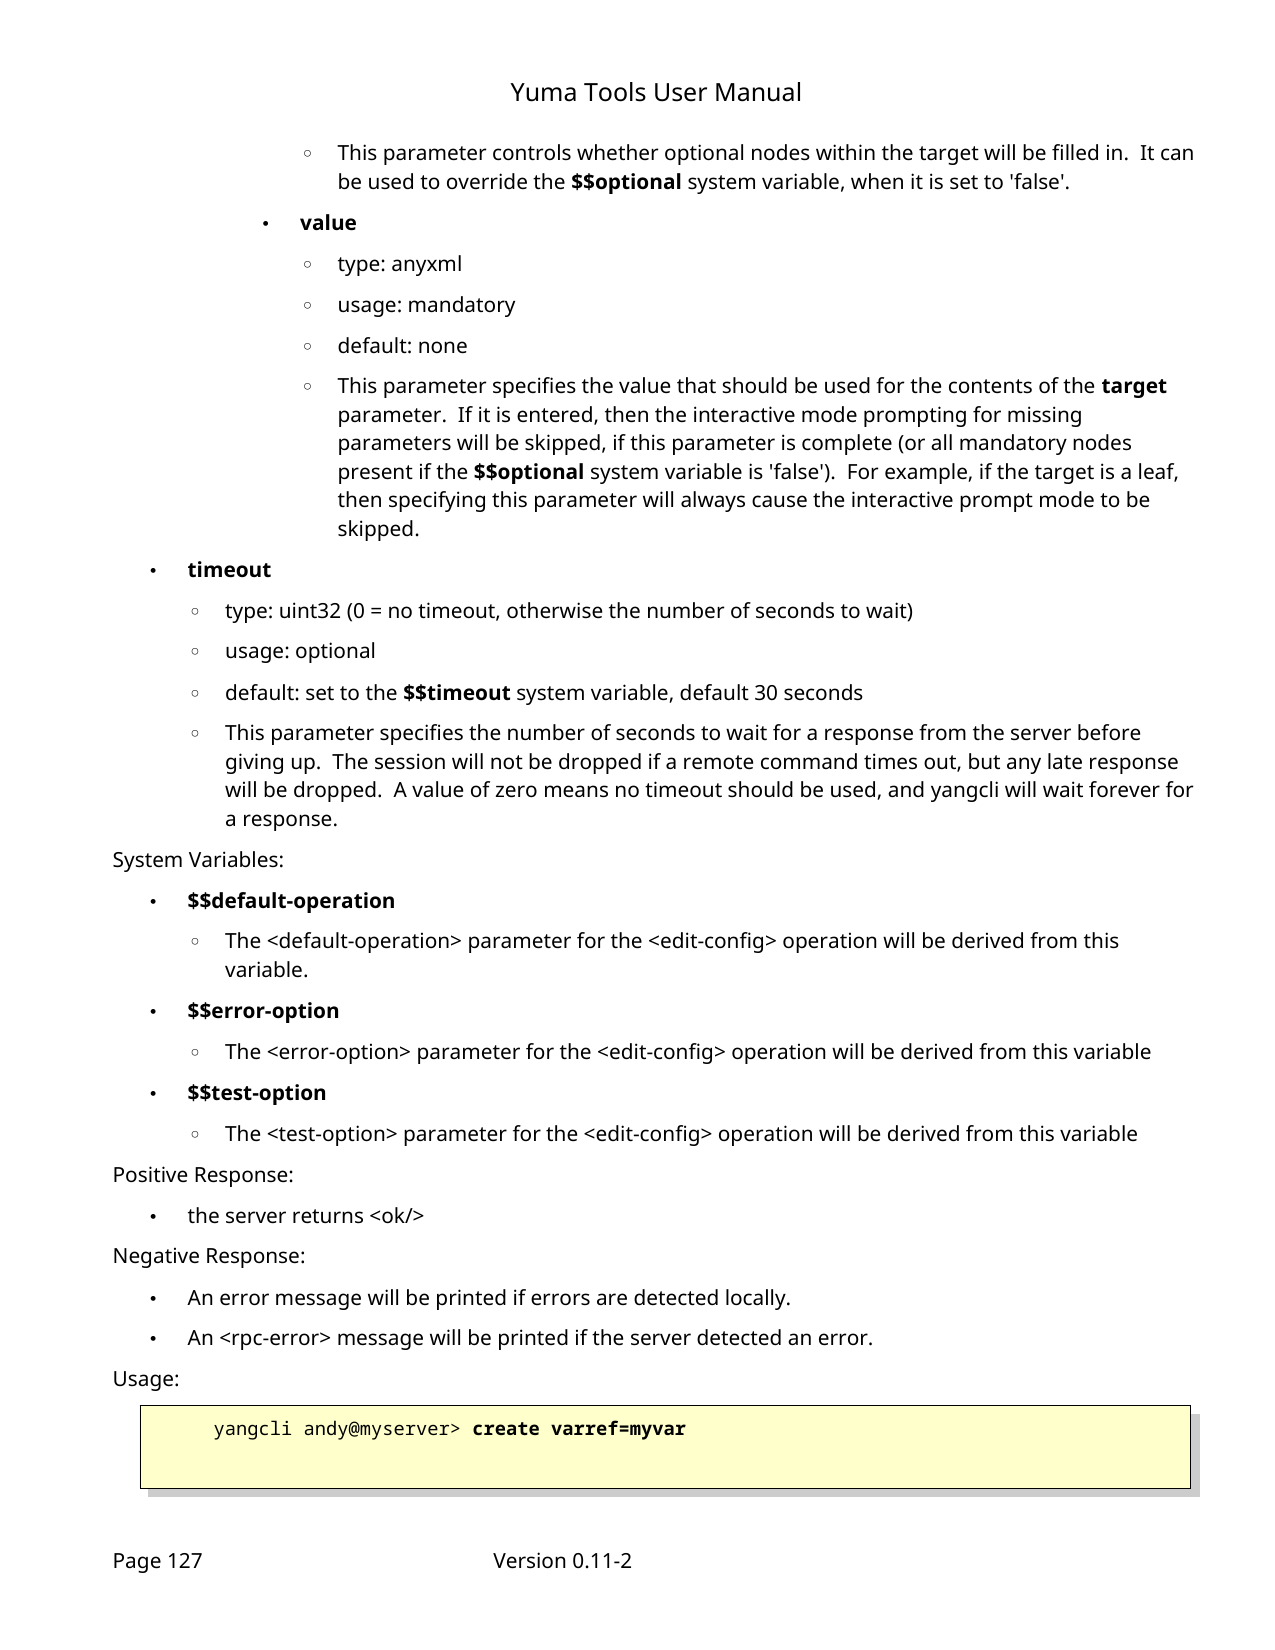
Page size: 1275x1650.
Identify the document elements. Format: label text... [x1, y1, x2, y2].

list usage: mandatory [300, 290, 1200, 318]
list $$default-operation [150, 886, 1200, 914]
text System Variables: [112, 845, 1200, 873]
list $$test-option [150, 1078, 1200, 1106]
list An error message will be printed if errors are detected locally. [150, 1283, 1200, 1311]
list The <test-option> parameter for the <edit-config> operation will be derived from this variable [187, 1119, 1200, 1147]
list This parameter controls whether optional nodes within the target will be filled in. It can be used to override the $$optional system variable, when it is set to 'false'. [300, 138, 1200, 195]
list timeout [150, 555, 1200, 583]
list type: uint32 (0 = no timeout, otherwise the number of seconds to wait) [187, 596, 1200, 624]
text Usage: [112, 1364, 1200, 1393]
list $$error-option [150, 996, 1200, 1024]
list The <default-operation> parameter for the <edit-config> operation will be derived from this variable. [187, 927, 1200, 983]
text Positive Response: [112, 1160, 1200, 1188]
text yangcli andy@myserver> create varref=myvar [141, 1406, 1190, 1441]
list An <rpc-error> message will be printed if the server detected an error. [150, 1323, 1200, 1352]
list type: anyxml [300, 249, 1200, 277]
list This parameter specifies the value that should be used for the contents of the target parameter. If it is entered, then the interactive mode prompting for missing parameters will be skipped, if this parameter is complete (or all mandatory nodes present if the $$optional system variable is 'false'). For example, if the target is a leaf, then specifying this parameter will always cause the interactive prompt mode to be skipped. [300, 372, 1200, 542]
list default: set to the $$timeout system variable, default 30 seconds [187, 678, 1200, 706]
text Negative Response: [112, 1242, 1200, 1270]
list The <error-option> parameter for the <edit-config> operation will be derived from this variable [187, 1037, 1200, 1065]
list usage: optional [187, 637, 1200, 665]
list This parameter specifies the number of seconds to wait for a response from the server before giving up. The session will not be dropped if a remote command times out, but any late response will be dropped. A value of zero means no timeout should be used, and yangcli will wait forever for a response. [187, 718, 1200, 832]
list default: none [300, 331, 1200, 359]
list the server returns <ok/> [150, 1201, 1200, 1229]
list value [262, 208, 1200, 236]
